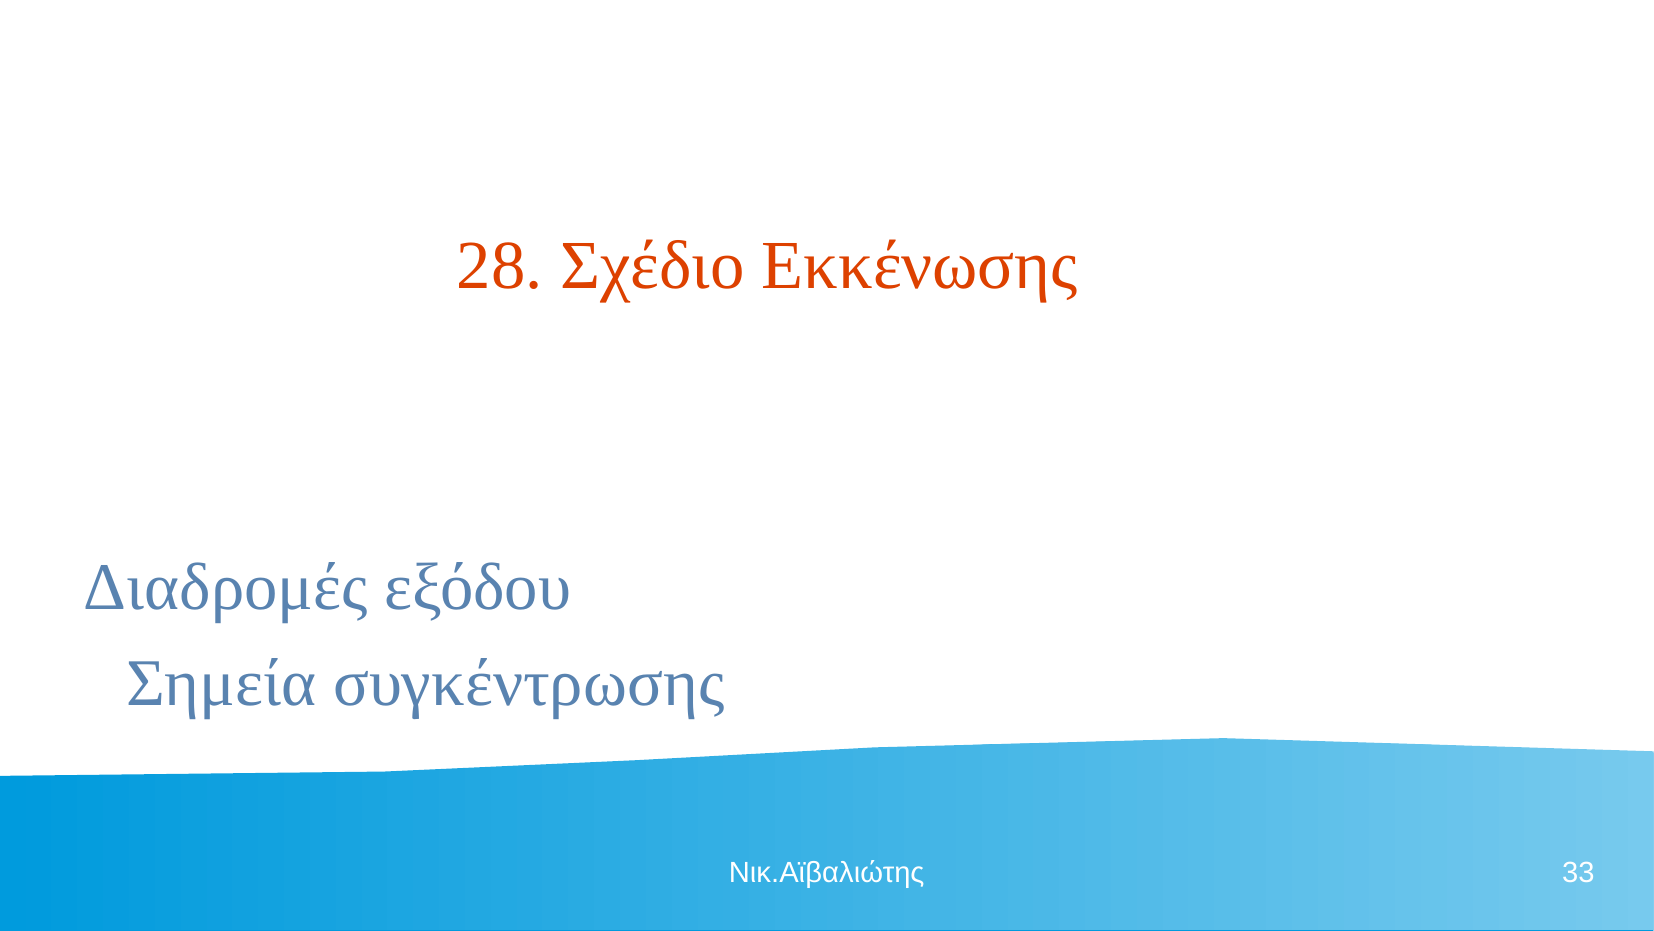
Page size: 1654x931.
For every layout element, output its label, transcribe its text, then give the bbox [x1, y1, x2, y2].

list Διαδρομές εξόδου Σημεία συγκέντρωσης [59, 472, 1595, 739]
title 28. Σχέδιο Εκκένωσης [29, 177, 1506, 355]
